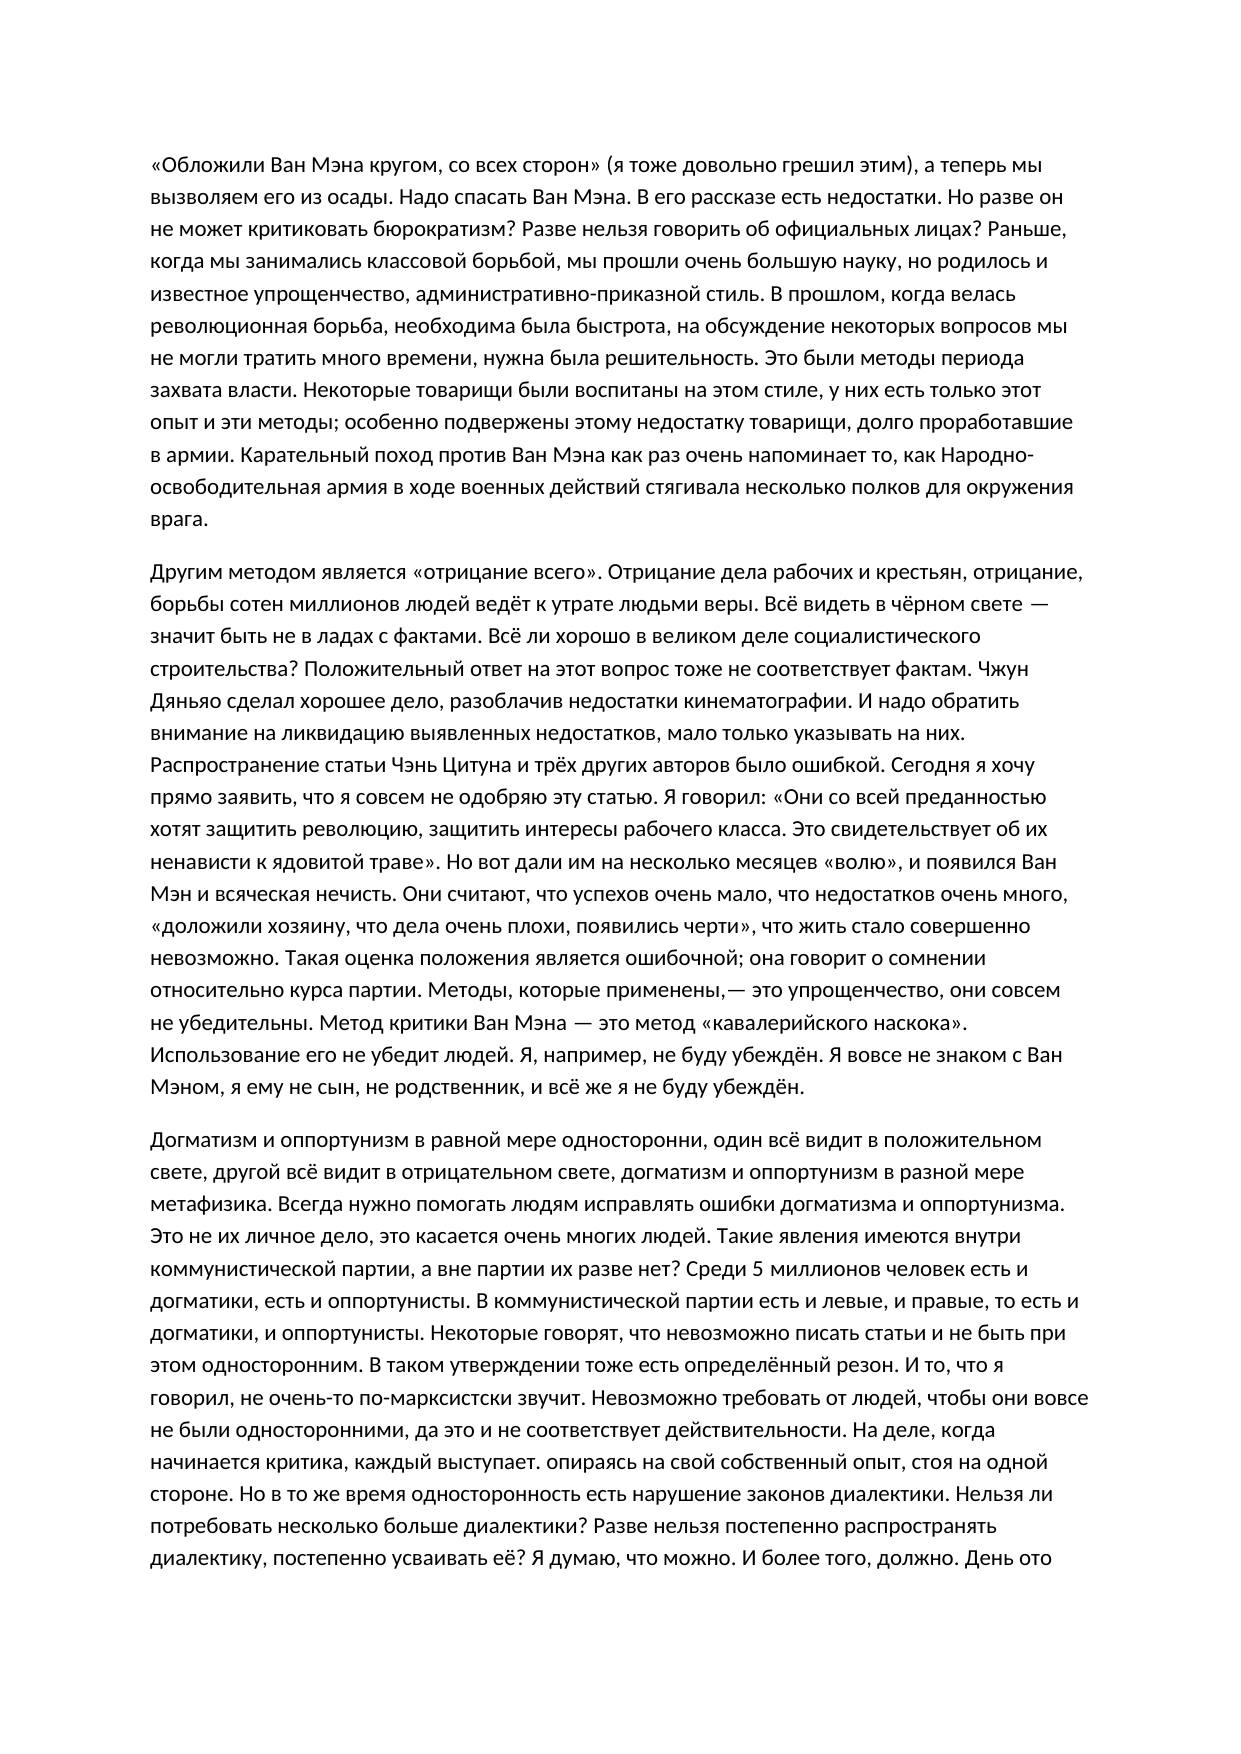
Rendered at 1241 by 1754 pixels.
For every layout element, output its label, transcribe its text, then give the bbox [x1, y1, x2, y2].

text «Обложили Ван Мэна кругом, со всех сторон» (я тоже довольно грешил этим), а теперь мы вызволяем его из осады. Надо спасать Ван Мэна. В его рассказе есть недостатки. Но разве он не может критиковать бюрократизм? Разве нельзя говорить об официальных лицах? Раньше, когда мы занимались классовой борьбой, мы прошли очень большую науку, но родилось и известное упрощенчество, административно-приказной стиль. В прошлом, когда велась революционная борьба, необходима была быстрота, на обсуждение некоторых вопросов мы не могли тратить много времени, нужна была решительность. Это были методы периода захвата власти. Некоторые товарищи были воспитаны на этом стиле, у них есть только этот опыт и эти методы; особенно подвержены этому недостатку товарищи, долго проработавшие в армии. Карательный поход против Ван Мэна как раз очень напоминает то, как Народно-освободительная армия в ходе военных действий стягивала несколько полков для окружения врага. [150, 150, 1091, 532]
text Догматизм и оппортунизм в равной мере односторонни, один всё видит в положительном свете, другой всё видит в отрицательном свете, догматизм и оппортунизм в разной мере метафизика. Всегда нужно помогать людям исправлять ошибки догматизма и оппортунизма. Это не их личное дело, это касается очень многих людей. Такие явления имеются внутри коммунистической партии, а вне партии их разве нет? Среди 5 миллионов человек есть и догматики, есть и оппортунисты. В коммунистической партии есть и левые, и правые, то есть и догматики, и оппортунисты. Некоторые говорят, что невозможно писать статьи и не быть при этом односторонним. В таком утверждении тоже есть определённый резон. И то, что я говорил, не очень-то по-марксистски звучит. Невозможно требовать от людей, чтобы они вовсе не были односторонними, да это и не соответствует действительности. На деле, когда начинается критика, каждый выступает. опираясь на свой собственный опыт, стоя на одной стороне. Но в то же время односторонность есть нарушение законов диалектики. Нельзя ли потребовать несколько больше диалектики? Разве нельзя постепенно распространять диалектику, постепенно усваивать её? Я думаю, что можно. И более того, должно. День ото [150, 1125, 1091, 1572]
text Другим методом является «отрицание всего». Отрицание дела рабочих и крестьян, отрицание, борьбы сотен миллионов людей ведёт к утрате людьми веры. Всё видеть в чёрном свете — значит быть не в ладах с фактами. Всё ли хорошо в великом деле социалистического строительства? Положительный ответ на этот вопрос тоже не соответствует фактам. Чжун Дяньяо сделал хорошее дело, разоблачив недостатки кинематографии. И надо обратить внимание на ликвидацию выявленных недостатков, мало только указывать на них. Распространение статьи Чэнь Цитуна и трёх других авторов было ошибкой. Сегодня я хочу прямо заявить, что я совсем не одобряю эту статью. Я говорил: «Они со всей преданностью хотят защитить революцию, защитить интересы рабочего класса. Это свидетельствует об их ненависти к ядовитой траве». Но вот дали им на несколько месяцев «волю», и появился Ван Мэн и всяческая нечисть. Они считают, что успехов очень мало, что недостатков очень много, «доложили хозяину, что дела очень плохи, появились черти», что жить стало совершенно невозможно. Такая оценка положения является ошибочной; она говорит о сомнении относительно курса партии. Методы, которые применены,— это упрощенчество, они совсем не убедительны. Метод критики Ван Мэна — это метод «кавалерийского наскока». Использование его не убедит людей. Я, например, не буду убеждён. Я вовсе не знаком с Ван Мэном, я ему не сын, не родственник, и всё же я не буду убеждён. [150, 557, 1091, 1100]
